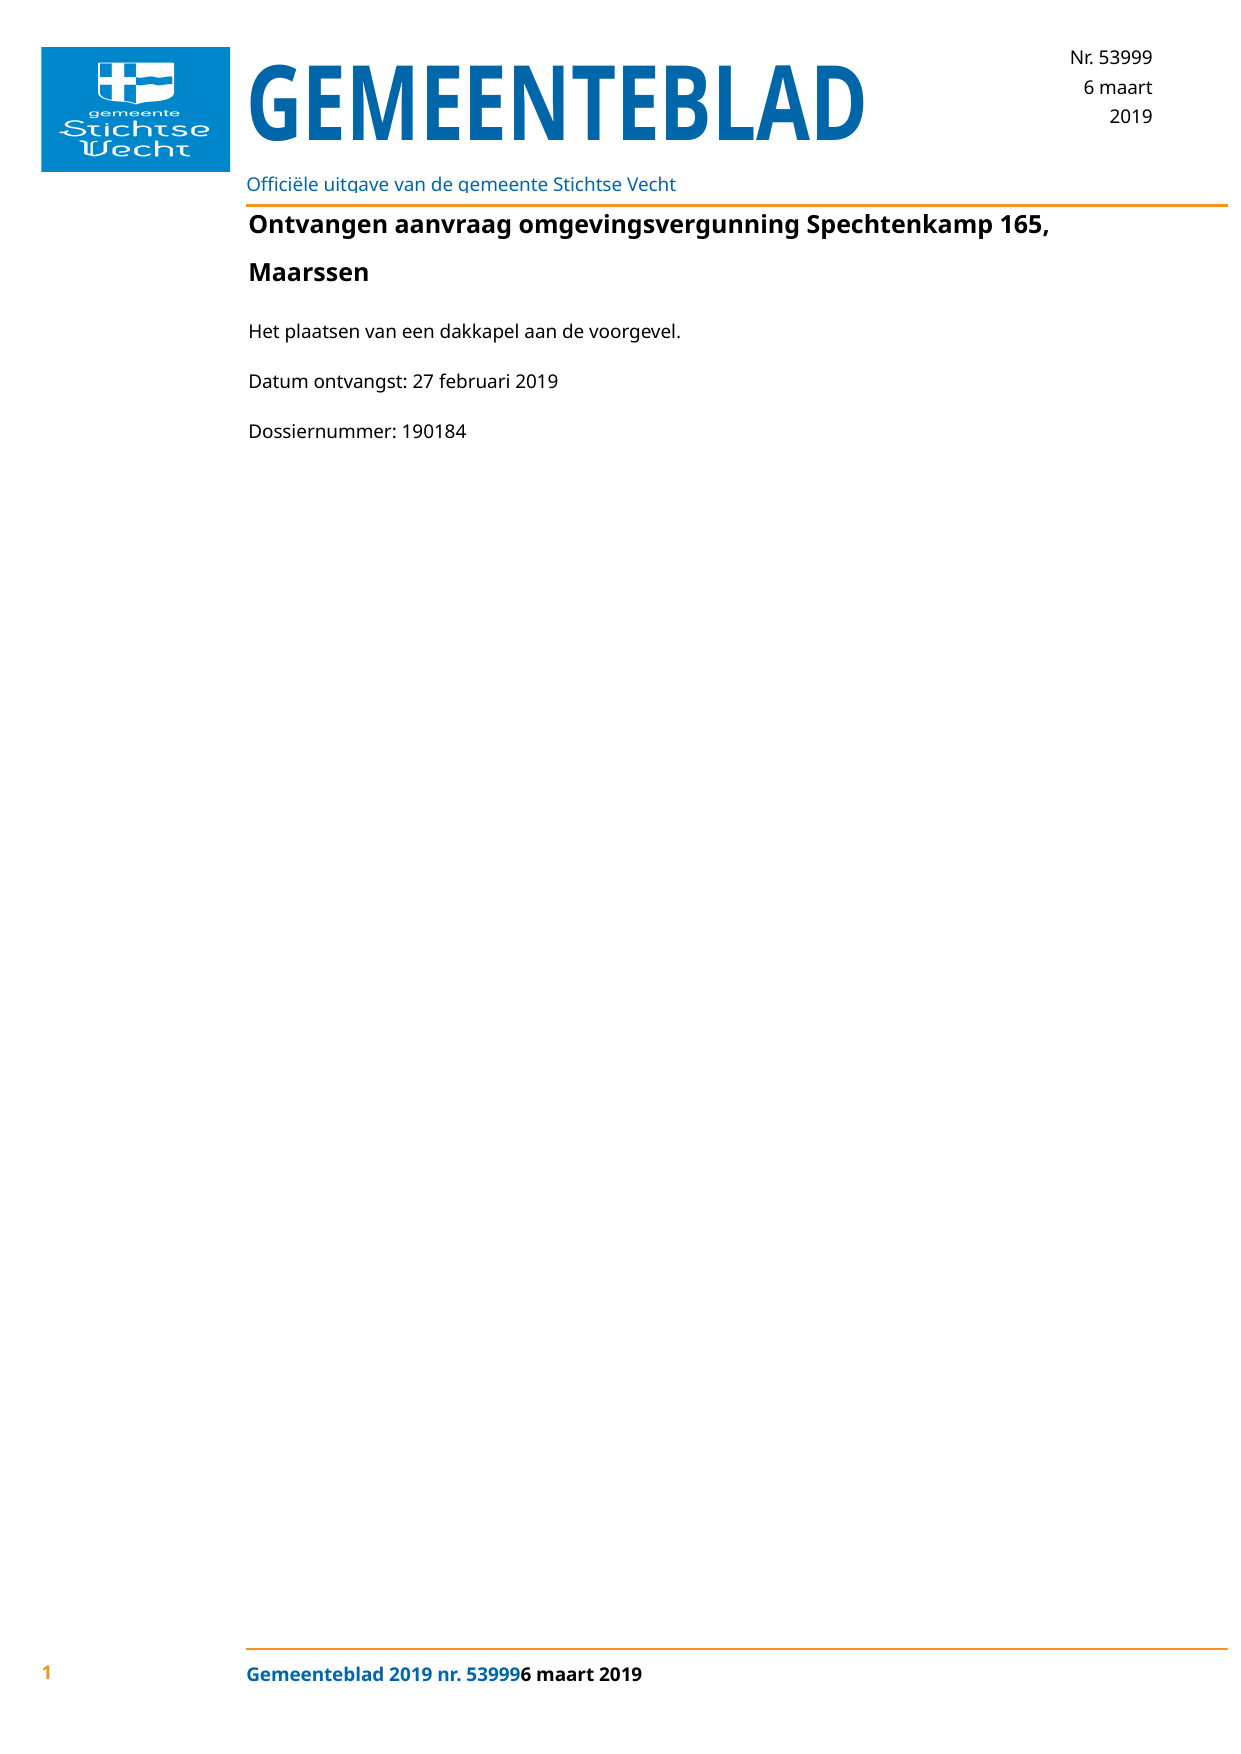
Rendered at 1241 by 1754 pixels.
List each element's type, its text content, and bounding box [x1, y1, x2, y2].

picture [99, 63, 135, 101]
text Dossiernummer: 190184 [248, 419, 1152, 444]
text Datum ontvangst: 27 februari 2019 [248, 368, 1152, 394]
text Het plaatsen van een dakkapel aan de voorgevel. [248, 318, 1152, 344]
picture [137, 63, 174, 103]
text Ontvangen aanvraag omgevingsvergunning Spechtenkamp 165, Maarssen [248, 207, 1152, 288]
